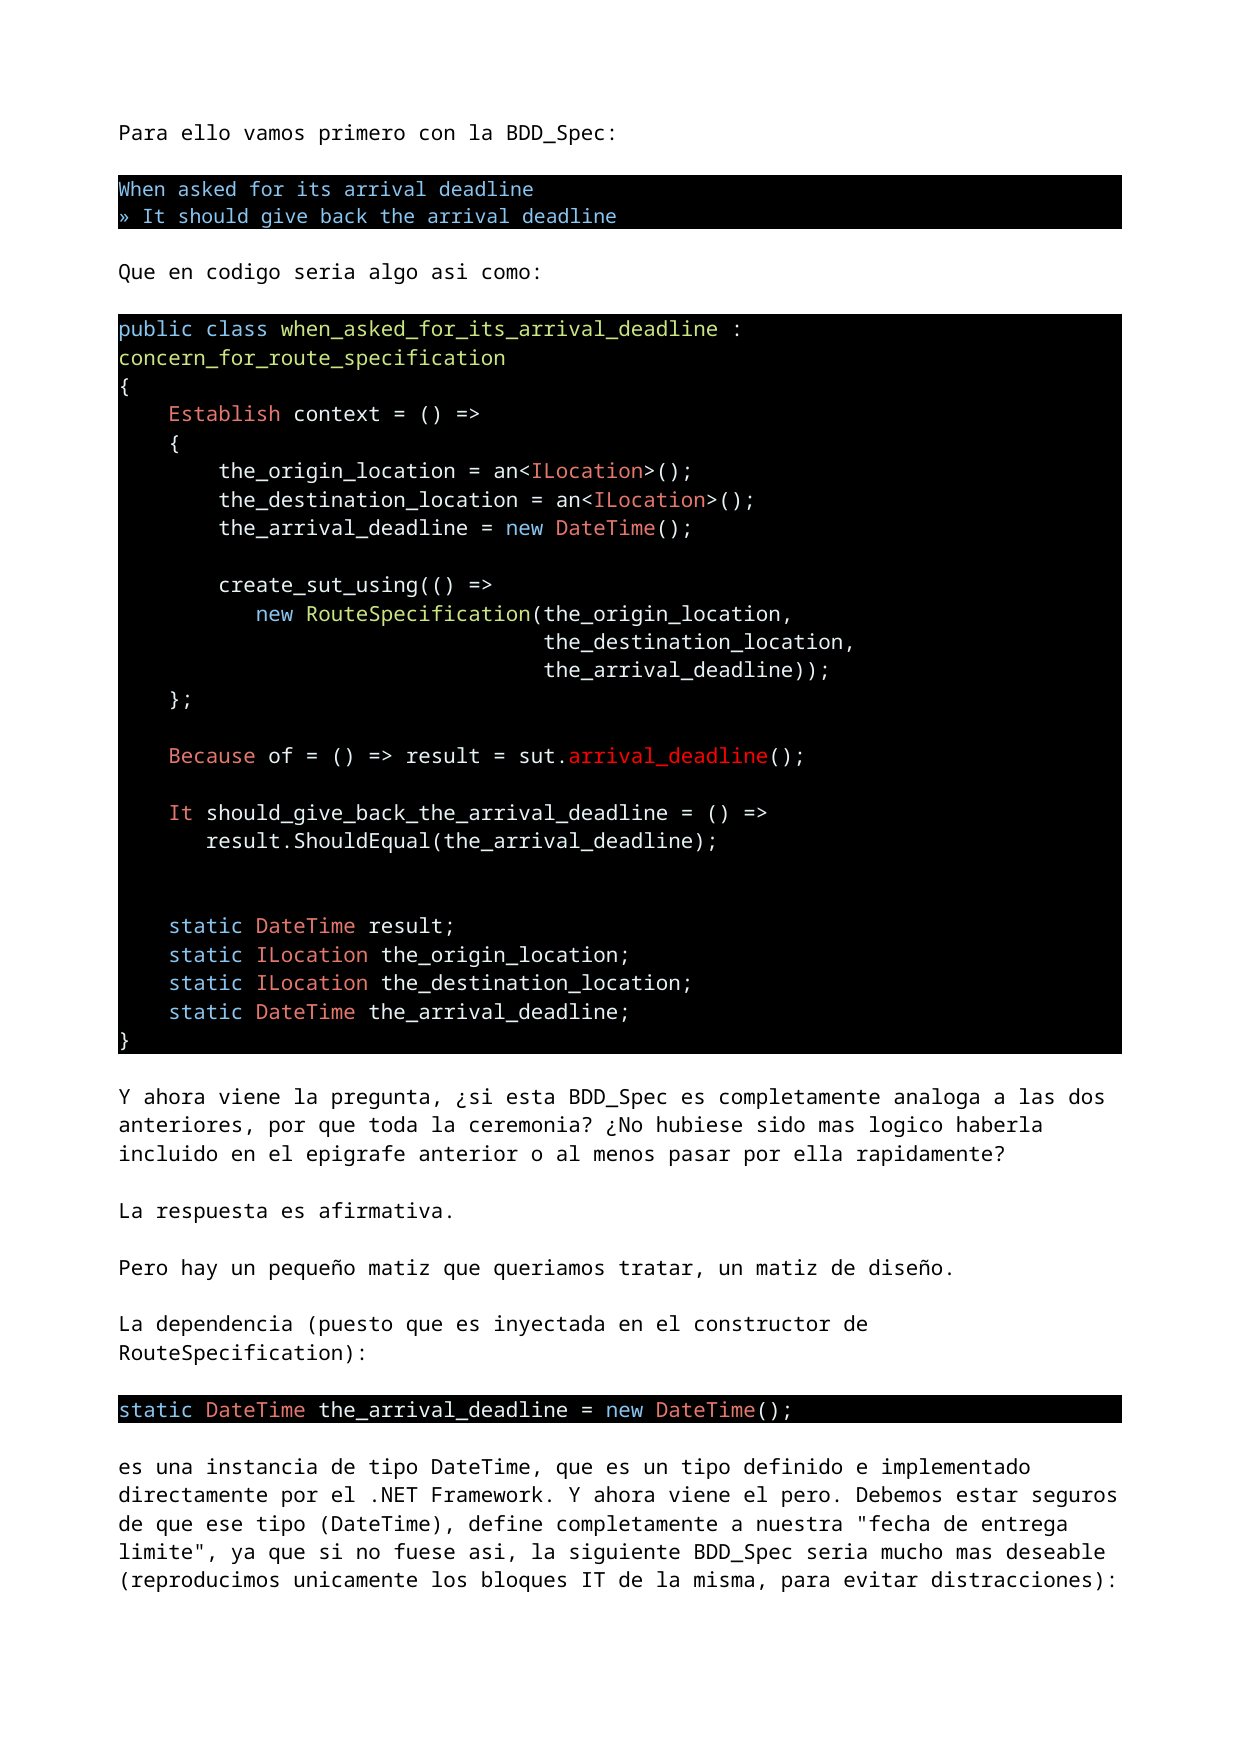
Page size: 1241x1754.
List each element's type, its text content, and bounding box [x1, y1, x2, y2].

text the_arrival_deadline = new DateTime(); [118, 513, 1122, 542]
text Y ahora viene la pregunta, ¿si esta BDD_Spec es completamente analoga a las dos anteriores, por que toda la ceremonia? ¿No hubiese sido mas logico haberla incluido en el epigrafe anterior o al menos pasar por ella rapidamente? [118, 1082, 1122, 1167]
text static ILocation the_destination_location; [118, 968, 1122, 997]
text the_origin_location = an<ILocation>(); [118, 456, 1122, 485]
text { [118, 371, 1122, 399]
text { [118, 428, 1122, 456]
text es una instancia de tipo DateTime, que es un tipo definido e implementado directamente por el .NET Framework. Y ahora viene el pero. Debemos estar seguros de que ese tipo (DateTime), define completamente a nuestra "fecha de entrega limite", ya que si no fuese asi, la siguiente BDD_Spec seria mucho mas deseable (reproducimos unicamente los bloques IT de la misma, para evitar distracciones): [118, 1452, 1122, 1594]
text the_destination_location, [118, 627, 1122, 656]
text » It should give back the arrival deadline [118, 202, 1122, 229]
text }; [118, 684, 1122, 712]
text static ILocation the_origin_location; [118, 940, 1122, 968]
text Establish context = () => [118, 399, 1122, 428]
text Because of = () => result = sut.arrival_deadline(); [118, 741, 1122, 769]
text It should_give_back_the_arrival_deadline = () => [118, 798, 1122, 826]
text Para ello vamos primero con la BDD_Spec: [118, 118, 1122, 147]
text When asked for its arrival deadline [118, 175, 1122, 202]
text La dependencia (puesto que es inyectada en el constructor de RouteSpecification): [118, 1309, 1122, 1366]
text result.ShouldEqual(the_arrival_deadline); [118, 826, 1122, 854]
text static DateTime result; [118, 911, 1122, 940]
text Pero hay un pequeño matiz que queriamos tratar, un matiz de diseño. [118, 1253, 1122, 1281]
text Que en codigo seria algo asi como: [118, 257, 1122, 286]
text } [118, 1025, 1122, 1054]
text static DateTime the_arrival_deadline = new DateTime(); [118, 1395, 1122, 1423]
text create_sut_using(() => [118, 570, 1122, 599]
text the_arrival_deadline)); [118, 656, 1122, 684]
text static DateTime the_arrival_deadline; [118, 997, 1122, 1025]
text La respuesta es afirmativa. [118, 1196, 1122, 1224]
text the_destination_location = an<ILocation>(); [118, 485, 1122, 513]
text public class when_asked_for_its_arrival_deadline : concern_for_route_specification [118, 314, 1122, 371]
text new RouteSpecification(the_origin_location, [118, 599, 1122, 627]
